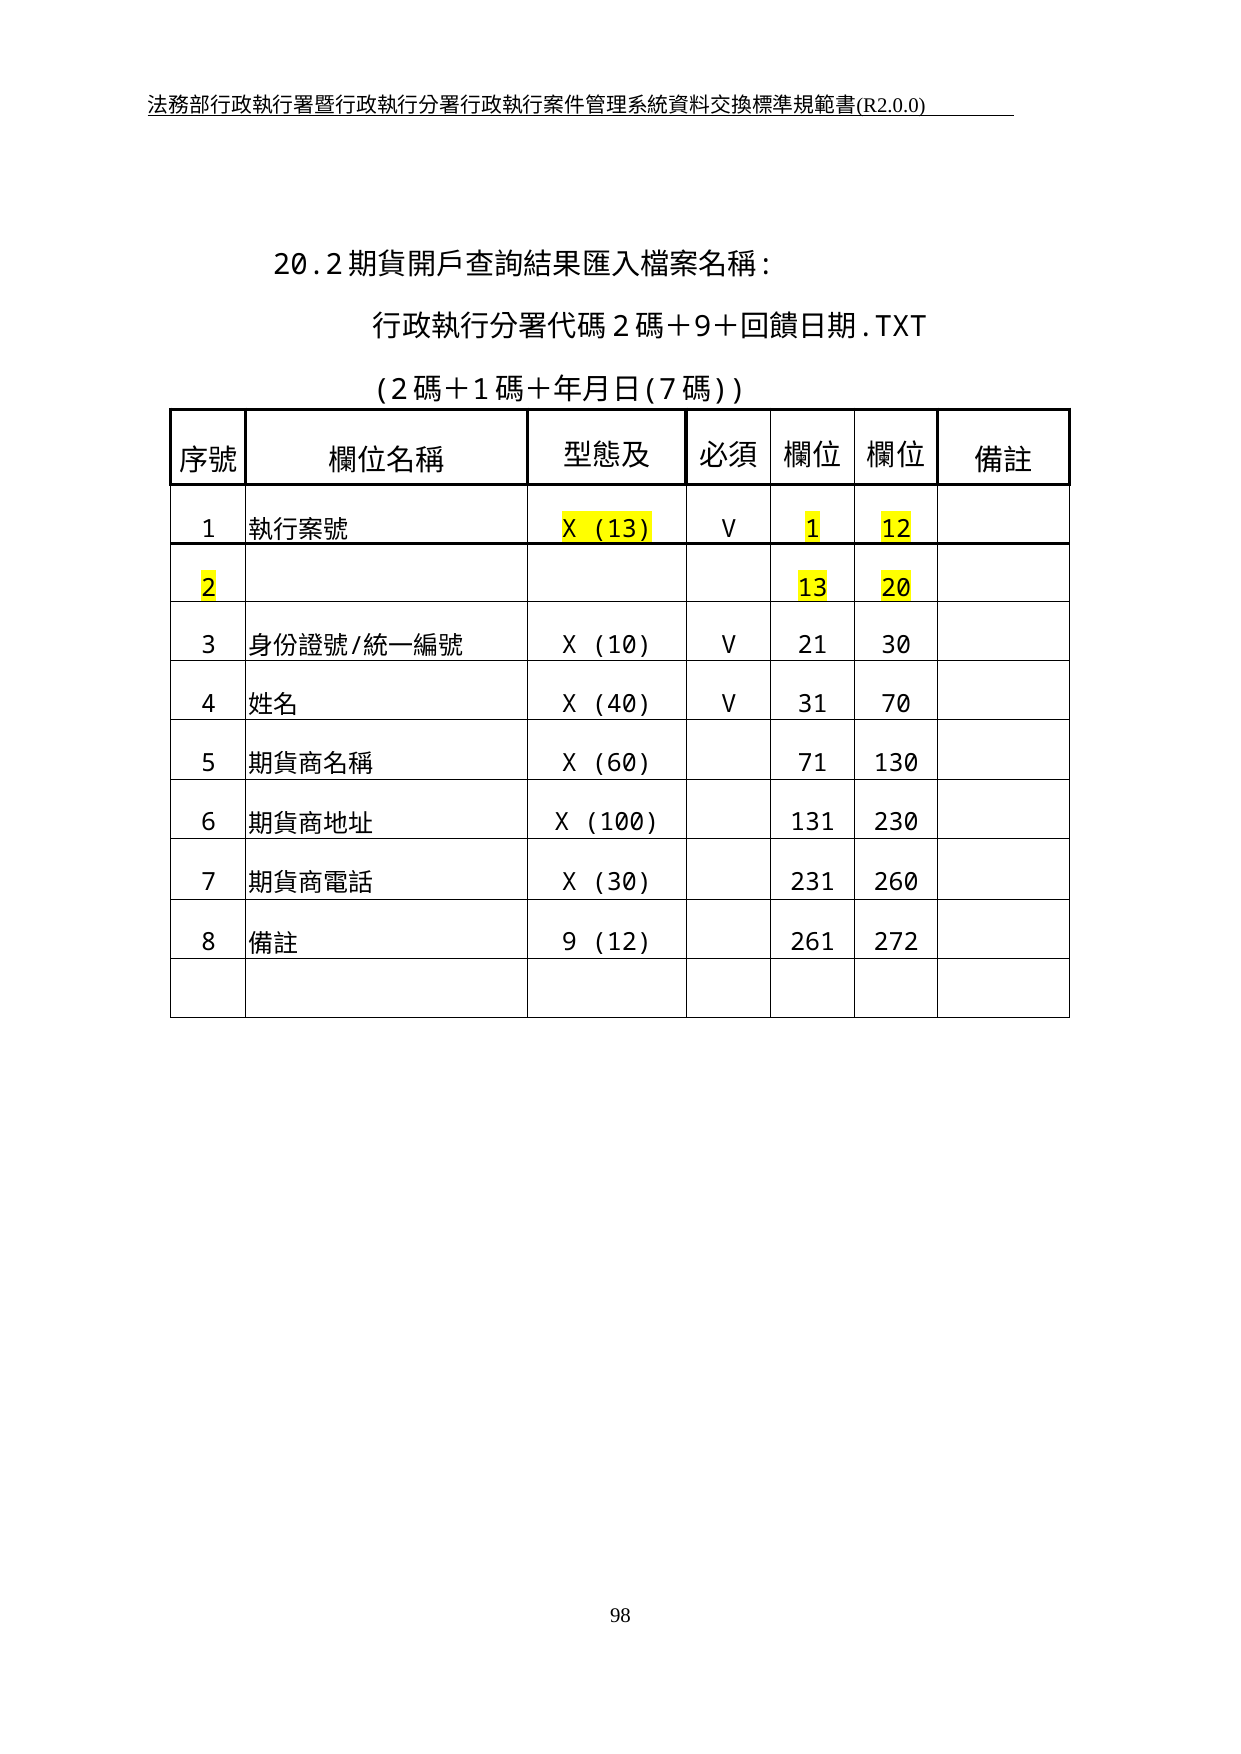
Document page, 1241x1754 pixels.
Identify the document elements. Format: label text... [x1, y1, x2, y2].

text (2碼＋1碼＋年月日(7碼)) [373, 345, 1092, 407]
table_cell 8 [171, 900, 245, 957]
table_cell 期貨商名稱 [246, 720, 527, 778]
table_cell 260 [855, 839, 937, 898]
table_cell 5 [171, 720, 245, 778]
table_cell [528, 545, 686, 601]
table_cell X (60) [528, 720, 686, 778]
table_cell [938, 720, 1069, 778]
table_cell 12 [855, 486, 937, 542]
table_cell [938, 486, 1069, 542]
table_cell 20 [855, 545, 937, 601]
table_cell [171, 959, 245, 1017]
table_cell 21 [771, 602, 854, 660]
table_header 序號 [172, 411, 244, 483]
table_cell [938, 839, 1069, 898]
table_cell [938, 959, 1069, 1017]
table_cell [687, 545, 770, 601]
text 行政執行分署代碼2碼＋9＋回饋日期.TXT [373, 282, 1092, 345]
table_cell 6 [171, 780, 245, 837]
table_cell [938, 900, 1069, 957]
table_header 型態及 字元長度 [529, 411, 684, 483]
table_cell [687, 959, 770, 1017]
table_cell [246, 545, 527, 601]
table_cell [528, 959, 686, 1017]
table_cell 期貨商地址 [246, 780, 527, 837]
table_cell 期貨商電話 [246, 839, 527, 898]
table_cell 231 [771, 839, 854, 898]
table_header 備註 [939, 411, 1068, 483]
table_cell 13 [771, 545, 854, 601]
table_cell [687, 720, 770, 778]
table_cell [855, 959, 937, 1017]
table_cell [687, 900, 770, 957]
table_cell 姓名 [246, 661, 527, 719]
table_cell 230 [855, 780, 937, 837]
table_cell 備註 [246, 900, 527, 957]
table_cell 9 (12) [528, 900, 686, 957]
table_cell 4 [171, 661, 245, 719]
table_cell 130 [855, 720, 937, 778]
table_cell 31 [771, 661, 854, 719]
table_cell 30 [855, 602, 937, 660]
table_cell 1 [771, 486, 854, 542]
table_cell 71 [771, 720, 854, 778]
table_cell [938, 780, 1069, 837]
table_cell X (10) [528, 602, 686, 660]
table_cell [687, 839, 770, 898]
table_cell 131 [771, 780, 854, 837]
table_cell 70 [855, 661, 937, 719]
table_cell [938, 545, 1069, 601]
table_cell V [687, 602, 770, 660]
text 20.2期貨開戶查詢結果匯入檔案名稱: [273, 220, 1092, 282]
table_cell V [687, 661, 770, 719]
table_header 欄位名稱 [247, 411, 526, 483]
table_header 必須 輸入 [688, 411, 770, 483]
table_cell 2 [171, 545, 245, 601]
table_cell [687, 780, 770, 837]
table_cell X (100) [528, 780, 686, 837]
table_cell [938, 602, 1069, 660]
table_cell 執行案號 [246, 486, 527, 542]
table_cell X (13) [528, 486, 686, 542]
table_cell 3 [171, 602, 245, 660]
table_header 欄位 迄 [855, 411, 936, 483]
table_cell V [687, 486, 770, 542]
table_cell 1 [171, 486, 245, 542]
table_header 欄位 起 [771, 411, 854, 483]
table_cell X (30) [528, 839, 686, 898]
table_cell 261 [771, 900, 854, 957]
table_cell [246, 959, 527, 1017]
table_cell X (40) [528, 661, 686, 719]
table_cell 身份證號/統一編號 [246, 602, 527, 660]
table_cell [938, 661, 1069, 719]
table_cell 272 [855, 900, 937, 957]
table_cell [771, 959, 854, 1017]
table_cell 7 [171, 839, 245, 898]
